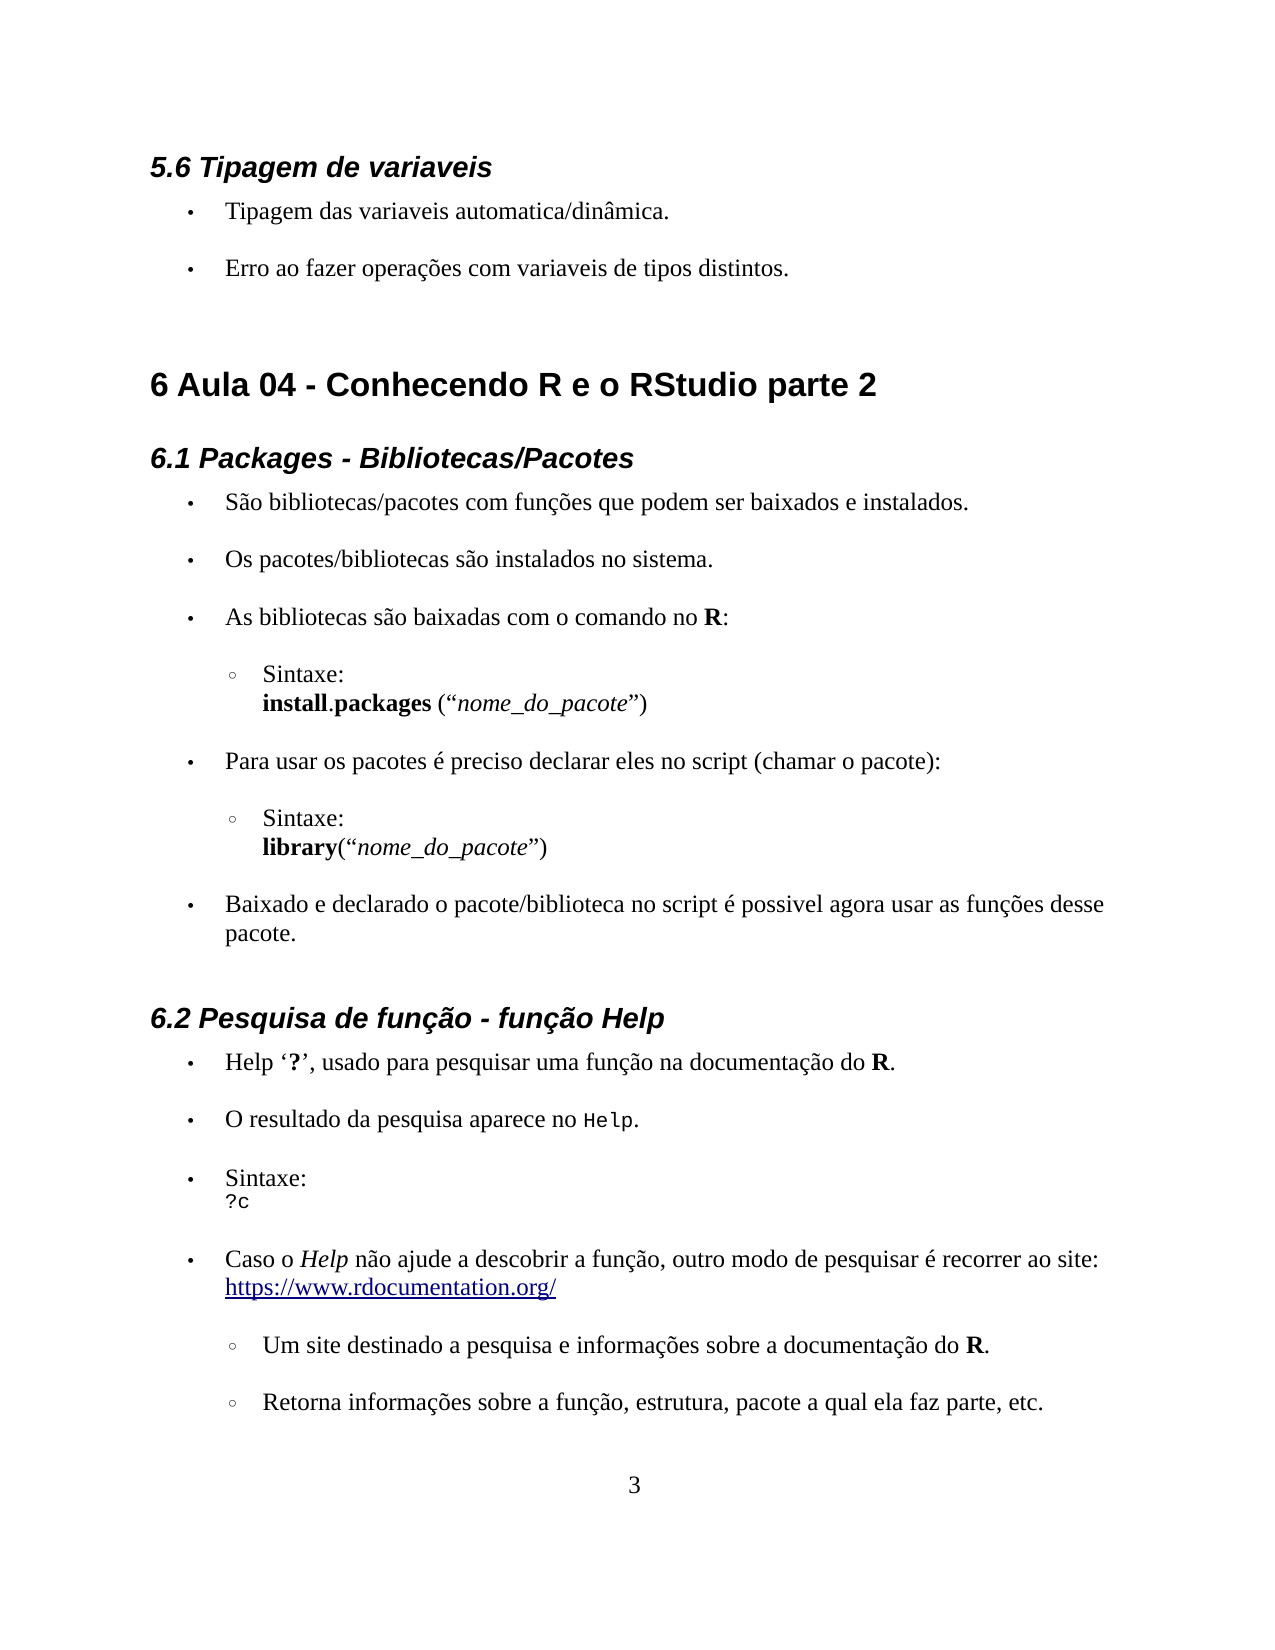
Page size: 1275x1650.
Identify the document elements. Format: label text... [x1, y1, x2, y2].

list Caso o Help não ajude a descobrir a função, outro modo de pesquisar é recorrer ao site: https://www.rdocumentation.org/ [187, 1244, 1125, 1330]
list Sintaxe: ?c [187, 1163, 1125, 1244]
list As bibliotecas são baixadas com o comando no R: [187, 602, 1125, 659]
list Tipagem das variaveis automatica/dinâmica. [187, 196, 1125, 253]
list Baixado e declarado o pacote/biblioteca no script é possivel agora usar as funções desse pacote. [187, 889, 1125, 947]
list Para usar os pacotes é preciso declarar eles no script (chamar o pacote): [187, 746, 1125, 803]
list Sintaxe: library(“nome_do_pacote”) [225, 803, 1125, 889]
list Sintaxe: install.packages (“nome_do_pacote”) [225, 659, 1125, 746]
list Os pacotes/bibliotecas são instalados no sistema. [187, 544, 1125, 602]
subtitle 6.1 Packages - Bibliotecas/Pacotes [150, 441, 1125, 474]
subtitle 6 Aula 04 - Conhecendo R e o RStudio parte 2 [150, 365, 1125, 403]
list Erro ao fazer operações com variaveis de tipos distintos. [187, 253, 1125, 311]
list Retorna informações sobre a função, estrutura, pacote a qual ela faz parte, etc. [225, 1387, 1125, 1416]
list São bibliotecas/pacotes com funções que podem ser baixados e instalados. [187, 487, 1125, 544]
list Um site destinado a pesquisa e informações sobre a documentação do R. [225, 1330, 1125, 1387]
list O resultado da pesquisa aparece no Help. [187, 1104, 1125, 1163]
subtitle 5.6 Tipagem de variaveis [150, 150, 1125, 183]
list Help ‘?’, usado para pesquisar uma função na documentação do R. [187, 1047, 1125, 1104]
subtitle 6.2 Pesquisa de função - função Help [150, 1001, 1125, 1034]
